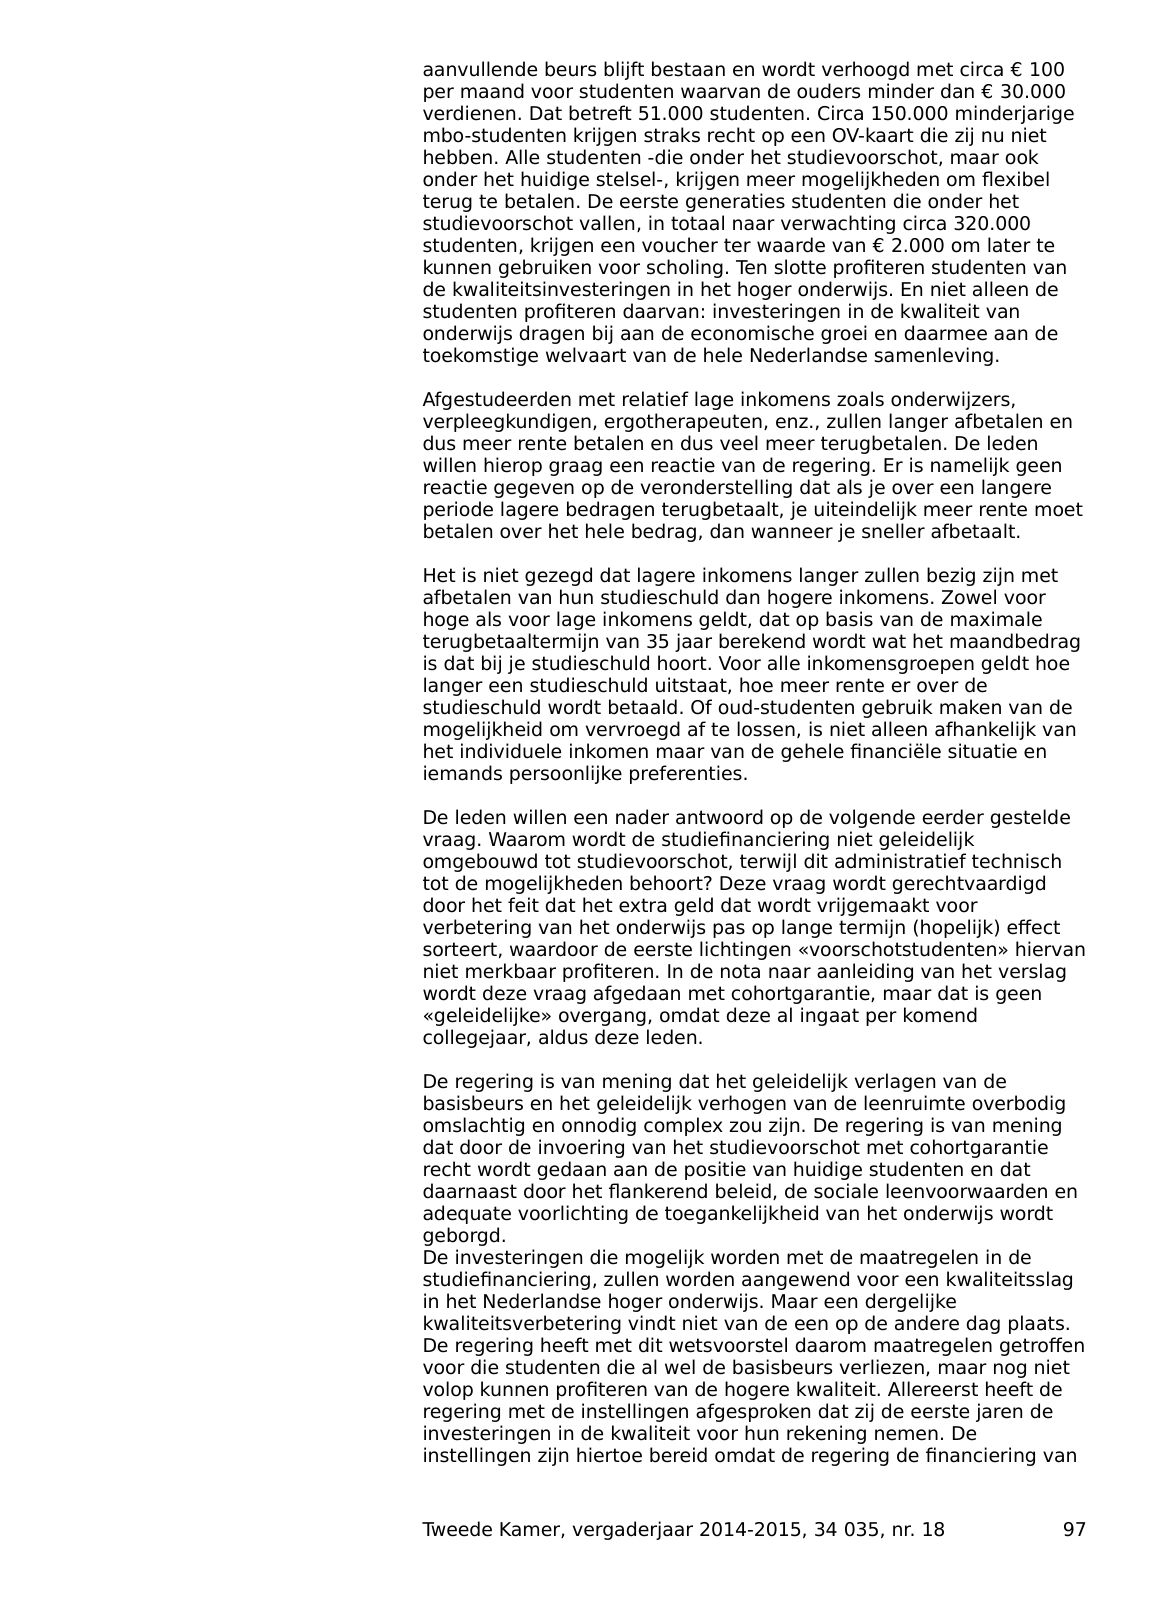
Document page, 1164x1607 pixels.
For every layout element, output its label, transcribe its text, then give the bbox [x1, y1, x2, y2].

text aanvullende beurs blijft bestaan en wordt verhoogd met circa € 100 per maand voor studenten waarvan de ouders minder dan € 30.000 verdienen. Dat betreft 51.000 studenten. Circa 150.000 minderjarige mbo-studenten krijgen straks recht op een OV-kaart die zij nu niet hebben. Alle studenten -die onder het studievoorschot, maar ook onder het huidige stelsel-, krijgen meer mogelijkheden om flexibel terug te betalen. De eerste generaties studenten die onder het studievoorschot vallen, in totaal naar verwachting circa 320.000 studenten, krijgen een voucher ter waarde van € 2.000 om later te kunnen gebruiken voor scholing. Ten slotte profiteren studenten van de kwaliteitsinvesteringen in het hoger onderwijs. En niet alleen de studenten profiteren daarvan: investeringen in de kwaliteit van onderwijs dragen bij aan de economische groei en daarmee aan de toekomstige welvaart van de hele Nederlandse samenleving. [422, 59, 1087, 367]
text De leden willen een nader antwoord op de volgende eerder gestelde vraag. Waarom wordt de studiefinanciering niet geleidelijk omgebouwd tot studievoorschot, terwijl dit administratief technisch tot de mogelijkheden behoort? Deze vraag wordt gerechtvaardigd door het feit dat het extra geld dat wordt vrijgemaakt voor verbetering van het onderwijs pas op lange termijn (hopelijk) effect sorteert, waardoor de eerste lichtingen «voorschotstudenten» hiervan niet merkbaar profiteren. In de nota naar aanleiding van het verslag wordt deze vraag afgedaan met cohortgarantie, maar dat is geen «geleidelijke» overgang, omdat deze al ingaat per komend collegejaar, aldus deze leden. [422, 807, 1087, 1049]
text De regering is van mening dat het geleidelijk verlagen van de basisbeurs en het geleidelijk verhogen van de leenruimte overbodig omslachtig en onnodig complex zou zijn. De regering is van mening dat door de invoering van het studievoorschot met cohortgarantie recht wordt gedaan aan de positie van huidige studenten en dat daarnaast door het flankerend beleid, de sociale leenvoorwaarden en adequate voorlichting de toegankelijkheid van het onderwijs wordt geborgd. [422, 1071, 1087, 1247]
text De investeringen die mogelijk worden met de maatregelen in de studiefinanciering, zullen worden aangewend voor een kwaliteitsslag in het Nederlandse hoger onderwijs. Maar een dergelijke kwaliteitsverbetering vindt niet van de een op de andere dag plaats. De regering heeft met dit wetsvoorstel daarom maatregelen getroffen voor die studenten die al wel de basisbeurs verliezen, maar nog niet volop kunnen profiteren van de hogere kwaliteit. Allereerst heeft de regering met de instellingen afgesproken dat zij de eerste jaren de investeringen in de kwaliteit voor hun rekening nemen. De instellingen zijn hiertoe bereid omdat de regering de financiering van [422, 1247, 1087, 1467]
text Afgestudeerden met relatief lage inkomens zoals onderwijzers, verpleegkundigen, ergotherapeuten, enz., zullen langer afbetalen en dus meer rente betalen en dus veel meer terugbetalen. De leden willen hierop graag een reactie van de regering. Er is namelijk geen reactie gegeven op de veronderstelling dat als je over een langere periode lagere bedragen terugbetaalt, je uiteindelijk meer rente moet betalen over het hele bedrag, dan wanneer je sneller afbetaalt. [422, 389, 1087, 543]
text Het is niet gezegd dat lagere inkomens langer zullen bezig zijn met afbetalen van hun studieschuld dan hogere inkomens. Zowel voor hoge als voor lage inkomens geldt, dat op basis van de maximale terugbetaaltermijn van 35 jaar berekend wordt wat het maandbedrag is dat bij je studieschuld hoort. Voor alle inkomensgroepen geldt hoe langer een studieschuld uitstaat, hoe meer rente er over de studieschuld wordt betaald. Of oud-studenten gebruik maken van de mogelijkheid om vervroegd af te lossen, is niet alleen afhankelijk van het individuele inkomen maar van de gehele financiële situatie en iemands persoonlijke preferenties. [422, 565, 1087, 785]
